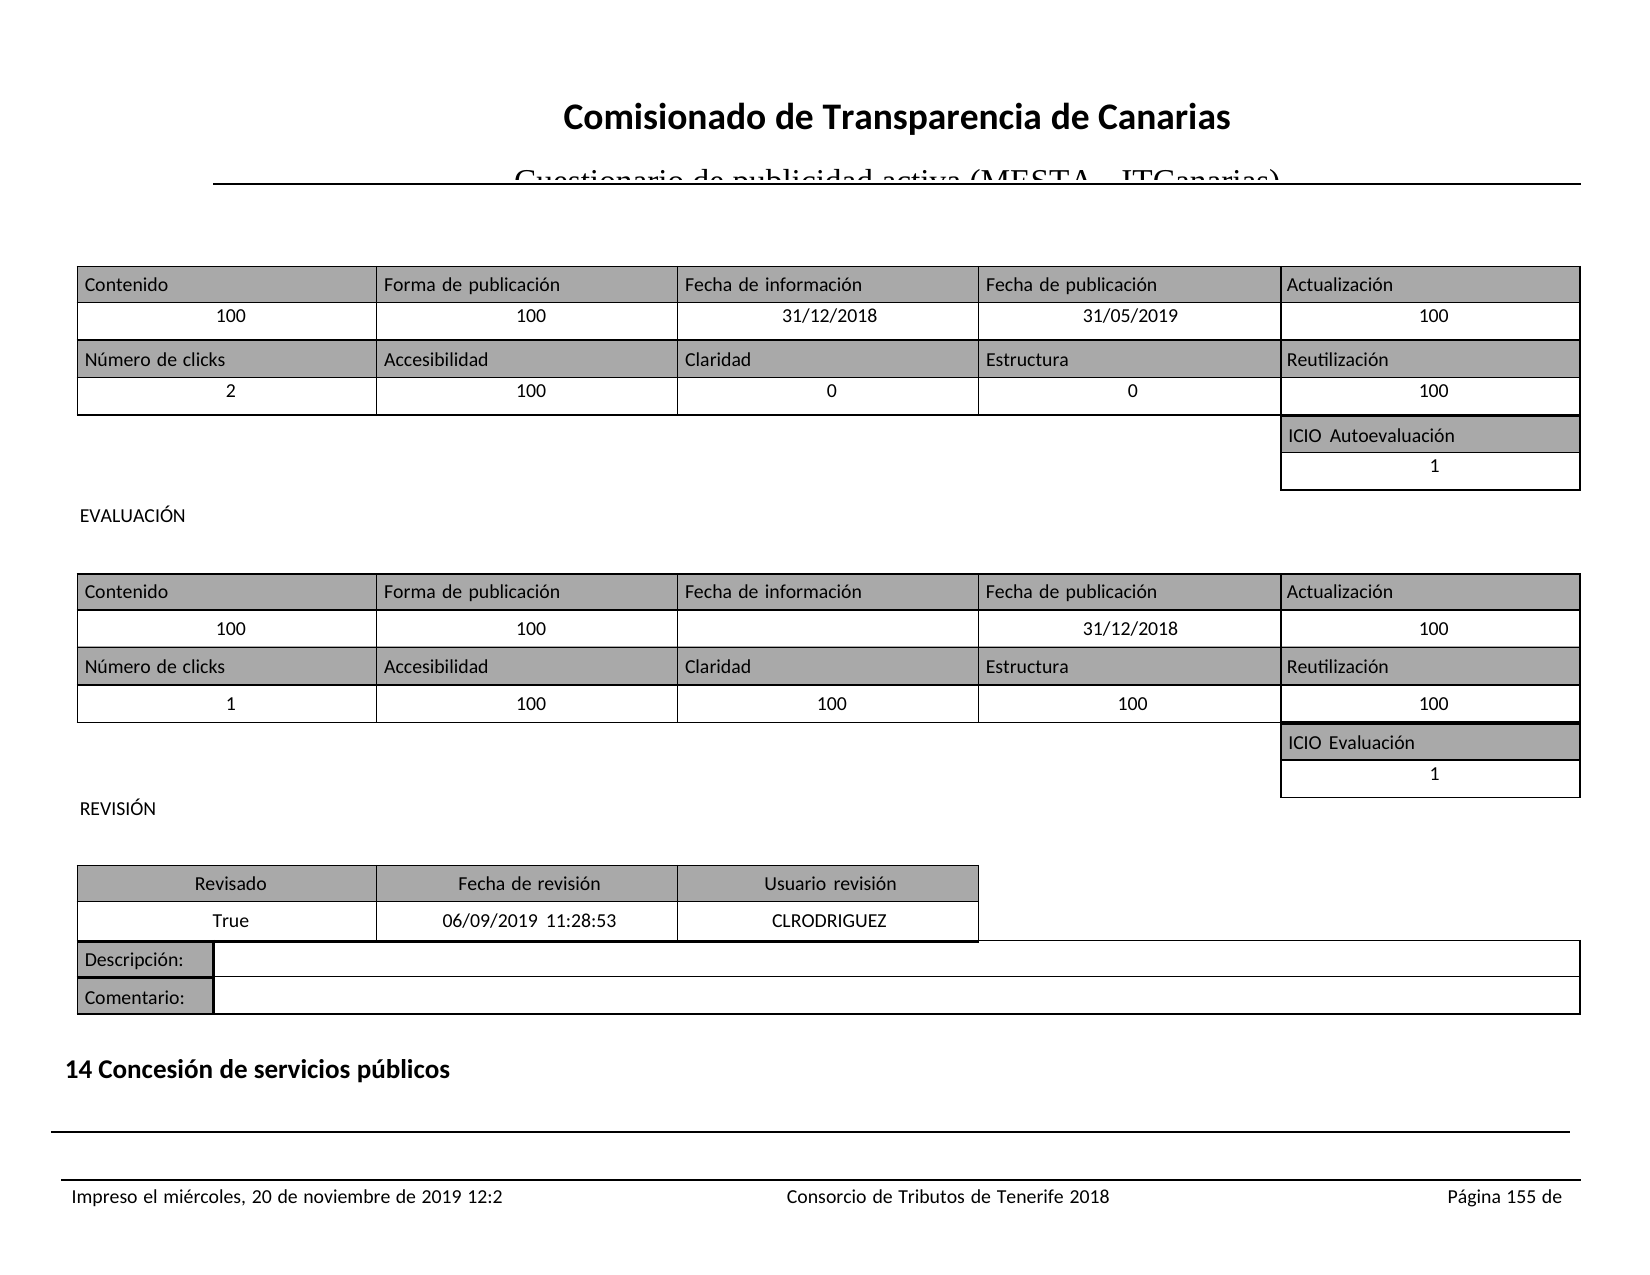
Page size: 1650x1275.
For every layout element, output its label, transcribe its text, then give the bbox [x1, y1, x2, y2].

table_cell True [78, 902, 376, 940]
text REVISIÓN [79, 798, 1594, 819]
table_cell 100 [377, 686, 677, 721]
table_cell 100 [1282, 378, 1579, 414]
table_cell 100 [377, 303, 677, 339]
table_cell 100 [1282, 686, 1579, 721]
table_cell 0 [678, 378, 978, 414]
table_cell Número de clicks [78, 648, 376, 684]
table_cell Reutilización [1282, 341, 1579, 377]
table_cell 1 [1282, 453, 1579, 489]
table_cell Accesibilidad [377, 341, 677, 377]
text EVALUACIÓN [79, 503, 1594, 528]
table_cell 100 [1282, 611, 1579, 646]
table_cell [215, 977, 1579, 1013]
table_cell [77, 723, 1280, 796]
table_cell 100 [678, 686, 978, 721]
table_header Fecha de información [678, 267, 978, 302]
table_cell Descripción: [78, 943, 212, 976]
table_cell Estructura [979, 648, 1280, 684]
table_cell 31/05/2019 [979, 303, 1280, 339]
table_cell 100 [377, 378, 677, 414]
subtitle 14 Concesión de servicios públicos [64, 1052, 1594, 1085]
table_header Actualización [1282, 575, 1579, 609]
table_cell 0 [979, 378, 1280, 414]
table_header Fecha de publicación [979, 575, 1280, 609]
table_cell 06/09/2019 11:28:53 [377, 902, 677, 940]
table_header Usuario revisión [678, 866, 978, 901]
table_cell CLRODRIGUEZ [678, 902, 978, 940]
table_cell [215, 941, 1579, 976]
table_cell Claridad [678, 341, 978, 377]
table_header [979, 865, 1580, 940]
table_cell Accesibilidad [377, 648, 677, 684]
table_cell 100 [1282, 303, 1579, 339]
table_header Contenido [78, 267, 376, 302]
table_cell 100 [979, 686, 1280, 721]
table_header Forma de publicación [377, 575, 677, 609]
table_cell Claridad [678, 648, 978, 684]
table_cell 31/12/2018 [678, 303, 978, 339]
table_header Fecha de información [678, 575, 978, 609]
table_cell 2 [78, 378, 376, 414]
table_header Fecha de publicación [979, 267, 1280, 302]
table_cell Reutilización [1282, 648, 1579, 684]
table_cell ICIO Evaluación [1282, 725, 1579, 759]
table_cell ICIO Autoevaluación [1282, 417, 1579, 452]
table_header Forma de publicación [377, 267, 677, 302]
table_cell 1 [1282, 761, 1579, 796]
table_header Contenido [78, 575, 376, 609]
table_header Actualización [1282, 267, 1579, 302]
table_cell 100 [377, 611, 677, 646]
table_cell 31/12/2018 [979, 611, 1280, 646]
table_cell Comentario: [78, 979, 212, 1013]
table_cell Estructura [979, 341, 1280, 377]
table_cell 1 [78, 686, 376, 721]
table_cell Número de clicks [78, 341, 376, 377]
table_cell [77, 416, 1280, 489]
table_cell 100 [78, 611, 376, 646]
table_cell [678, 611, 978, 646]
table_header Revisado [78, 866, 376, 901]
table_header Fecha de revisión [377, 866, 677, 901]
table_cell 100 [78, 303, 376, 339]
